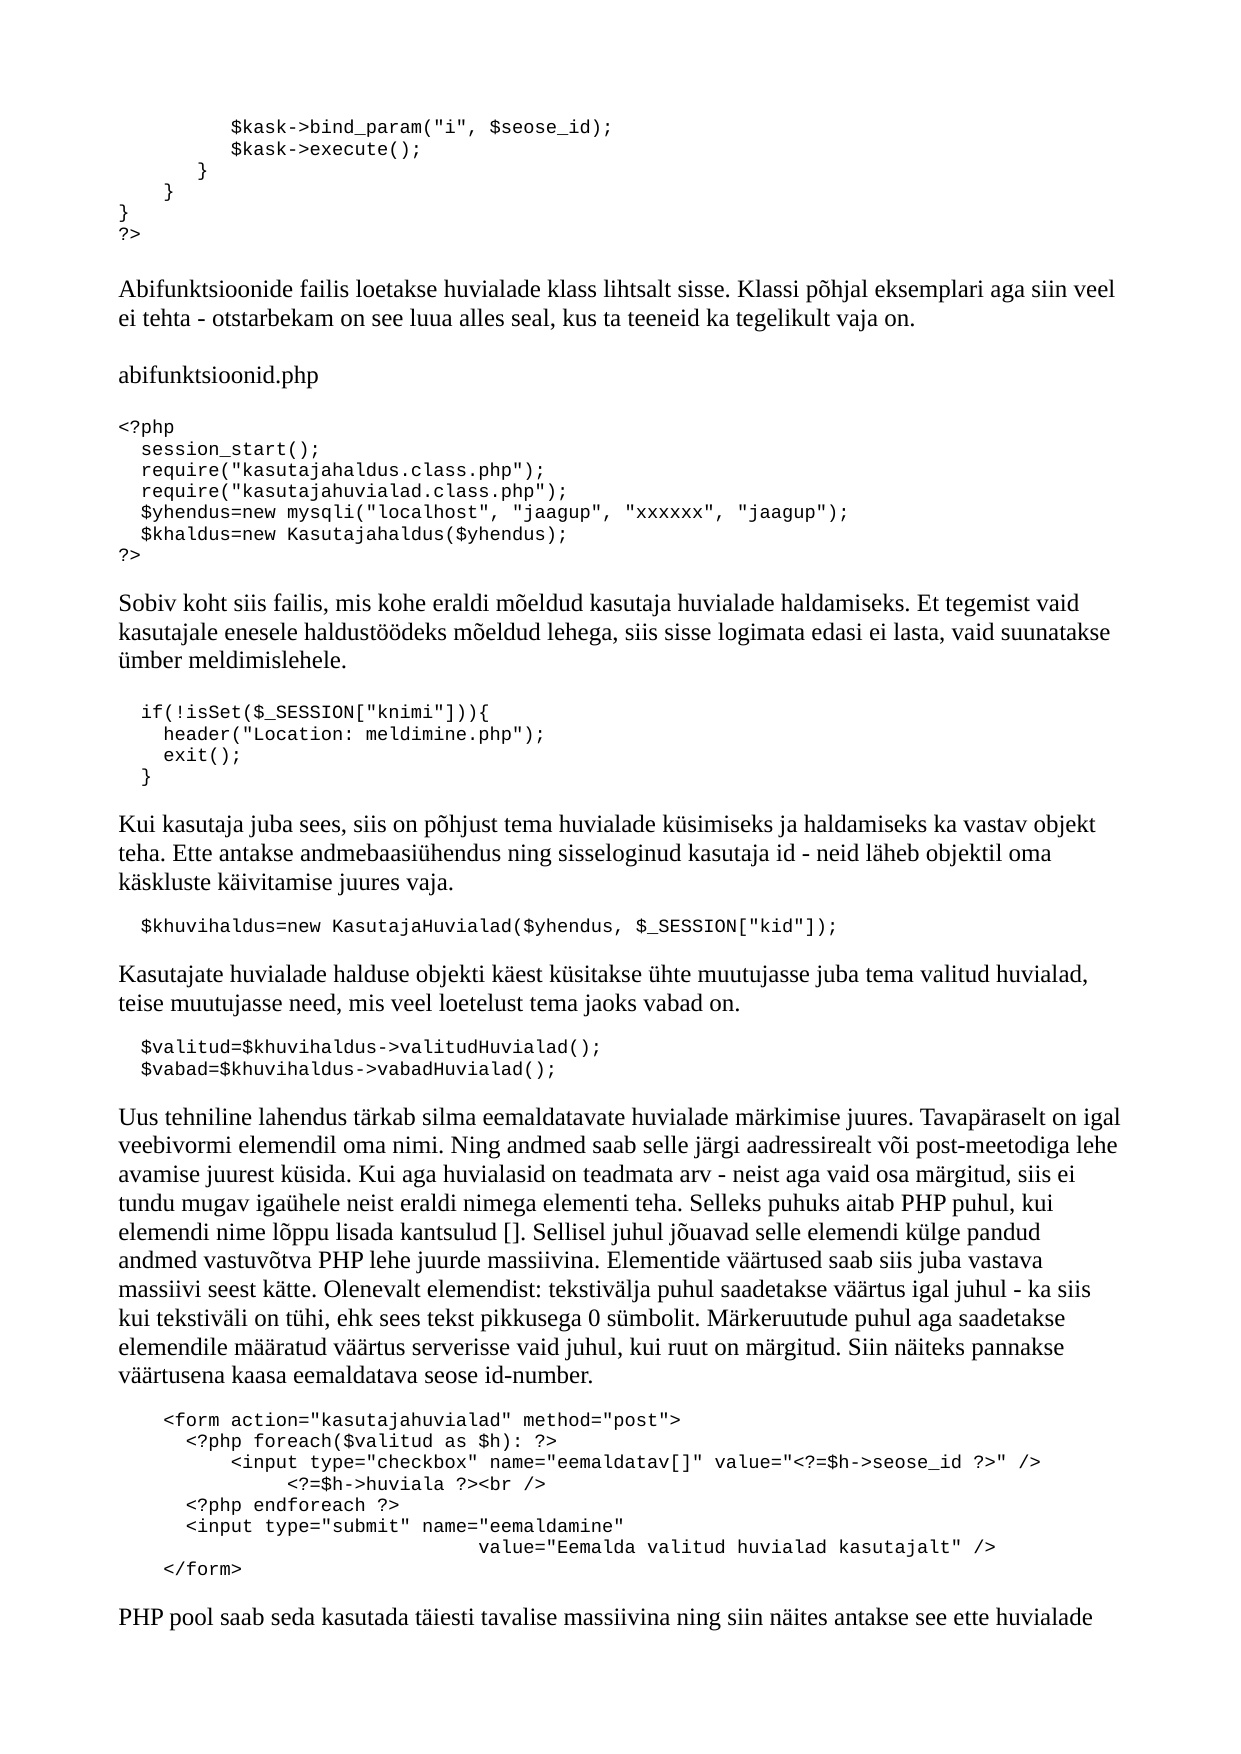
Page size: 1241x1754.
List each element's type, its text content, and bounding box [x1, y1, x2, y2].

text exit(); [118, 746, 1122, 767]
text header("Location: meldimine.php"); [118, 724, 1122, 746]
text <?php foreach($valitud as $h): ?> [118, 1432, 1122, 1453]
text $khuvihaldus=new KasutajaHuvialad($yhendus, $_SESSION["kid"]); [118, 917, 1122, 938]
text } [118, 767, 1122, 788]
text } [118, 182, 1122, 203]
text Uus tehniline lahendus tärkab silma eemaldatavate huvialade märkimise juures. Tavapäraselt on igal veebivormi elemendil oma nimi. Ning andmed saab selle järgi aadressirealt või post-meetodiga lehe avamise juurest küsida. Kui aga huvialasid on teadmata arv - neist aga vaid osa märgitud, siis ei tundu mugav igaühele neist eraldi nimega elementi teha. Selleks puhuks aitab PHP puhul, kui elemendi nime lõppu lisada kantsulud []. Sellisel juhul jõuavad selle elemendi külge pandud andmed vastuvõtva PHP lehe juurde massiivina. Elementide väärtused saab siis juba vastava massiivi seest kätte. Olenevalt elemendist: tekstivälja puhul saadetakse väärtus igal juhul - ka siis kui tekstiväli on tühi, ehk sees tekst pikkusega 0 sümbolit. Märkeruutude puhul aga saadetakse elemendile määratud väärtus serverisse vaid juhul, kui ruut on märgitud. Siin näiteks pannakse väärtusena kaasa eemaldatava seose id-number. [118, 1102, 1122, 1389]
text if(!isSet($_SESSION["knimi"])){ [118, 703, 1122, 724]
text $kask->bind_param("i", $seose_id); [118, 118, 1122, 139]
text } [118, 161, 1122, 182]
text PHP pool saab seda kasutada täiesti tavalise massiivina ning siin näites antakse see ette huvialade [118, 1602, 1122, 1631]
text Kui kasutaja juba sees, siis on põhjust tema huvialade küsimiseks ja haldamiseks ka vastav objekt teha. Ette antakse andmebaasiühendus ning sisseloginud kasutaja id - neid läheb objektil oma käskluste käivitamise juures vaja. [118, 809, 1122, 896]
text Sobiv koht siis failis, mis kohe eraldi mõeldud kasutaja huvialade haldamiseks. Et tegemist vaid kasutajale enesele haldustöödeks mõeldud lehega, siis sisse logimata edasi ei lasta, vaid suunatakse ümber meldimislehele. [118, 588, 1122, 674]
text <input type="submit" name="eemaldamine" [118, 1517, 1122, 1538]
text <?=$h->huviala ?><br /> [118, 1474, 1122, 1496]
text value="Eemalda valitud huvialad kasutajalt" /> [118, 1538, 1122, 1559]
text abifunktsioonid.php [118, 361, 1122, 389]
text $kask->execute(); [118, 139, 1122, 161]
text <form action="kasutajahuvialad" method="post"> [118, 1411, 1122, 1432]
text require("kasutajahaldus.class.php"); [118, 461, 1122, 482]
text ?> [118, 546, 1122, 567]
text $vabad=$khuvihaldus->vabadHuvialad(); [118, 1059, 1122, 1081]
text ?> [118, 224, 1122, 246]
text $yhendus=new mysqli("localhost", "jaagup", "xxxxxx", "jaagup"); [118, 503, 1122, 524]
text $valitud=$khuvihaldus->valitudHuvialad(); [118, 1038, 1122, 1059]
text session_start(); [118, 439, 1122, 461]
text </form> [118, 1559, 1122, 1581]
text <input type="checkbox" name="eemaldatav[]" value="<?=$h->seose_id ?>" /> [118, 1453, 1122, 1474]
text <?php [118, 418, 1122, 439]
text <?php endforeach ?> [118, 1496, 1122, 1517]
text Kasutajate huvialade halduse objekti käest küsitakse ühte muutujasse juba tema valitud huvialad, teise muutujasse need, mis veel loetelust tema jaoks vabad on. [118, 959, 1122, 1017]
text require("kasutajahuvialad.class.php"); [118, 482, 1122, 503]
text Abifunktsioonide failis loetakse huvialade klass lihtsalt sisse. Klassi põhjal eksemplari aga siin veel ei tehta - otstarbekam on see luua alles seal, kus ta teeneid ka tegelikult vaja on. [118, 274, 1122, 332]
text } [118, 203, 1122, 224]
text $khaldus=new Kasutajahaldus($yhendus); [118, 524, 1122, 546]
